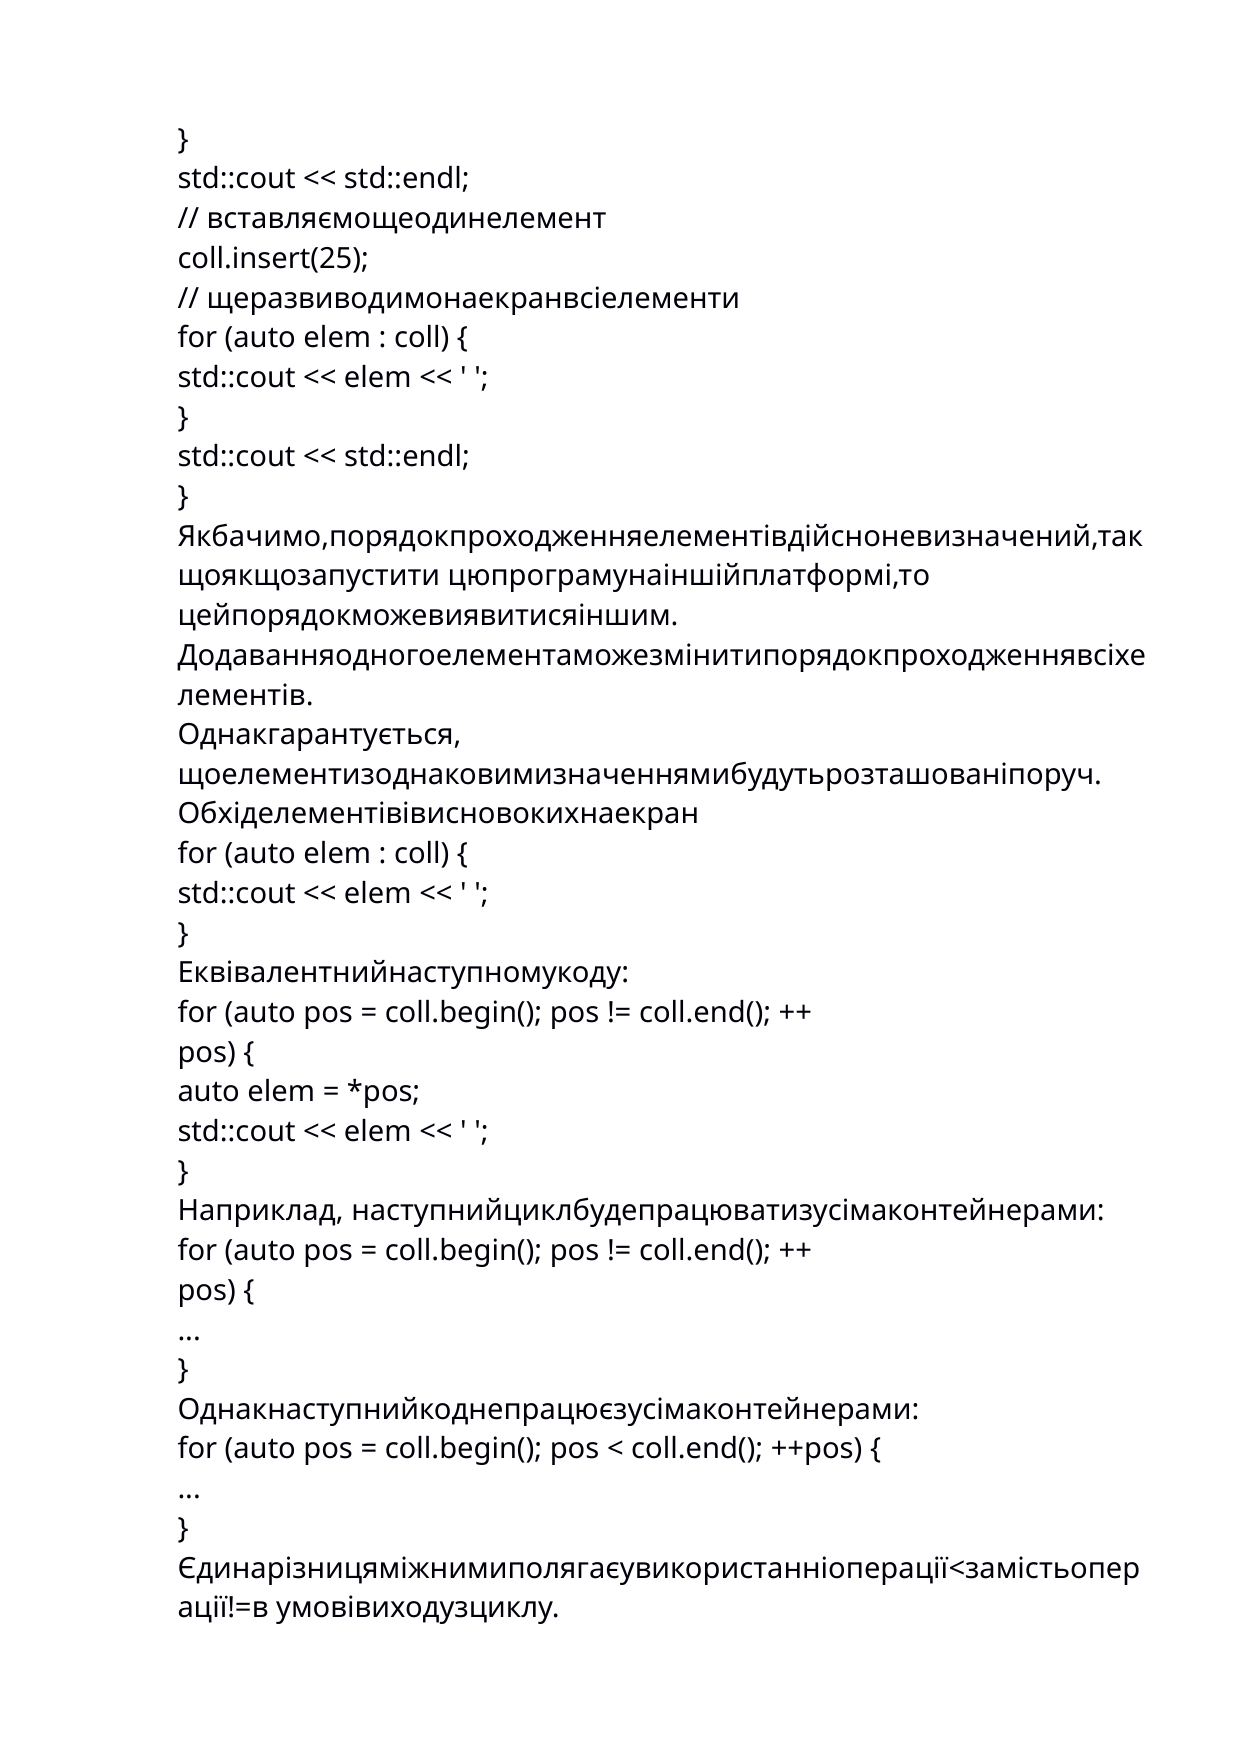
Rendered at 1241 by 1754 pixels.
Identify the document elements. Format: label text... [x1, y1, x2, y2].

text Однакгарантується, щоелементизоднаковимизначеннямибудутьрозташованіпоруч. [177, 713, 1152, 793]
text std::cout << elem << ' '; [177, 872, 1152, 912]
text Еквівалентнийнаступномукоду: [177, 952, 1152, 991]
text Додаванняодногоелементаможезмінитипорядокпроходженнявсіхелементів. [177, 634, 1152, 713]
text } [177, 1150, 1152, 1190]
text Єдинарізницяміжнимиполягаєувикористанніоперації<замістьоперації!=в умовівиходузциклу. [177, 1547, 1152, 1626]
text for (auto pos = coll.begin(); pos < coll.end(); ++pos) { [177, 1428, 1152, 1467]
text } [177, 118, 1152, 158]
text } [177, 1348, 1152, 1388]
text } [177, 1507, 1152, 1547]
text } [177, 475, 1152, 515]
text for (auto pos = coll.begin(); pos != coll.end(); ++ [177, 1229, 1152, 1269]
text for (auto elem : coll) { [177, 317, 1152, 356]
text ... [177, 1309, 1152, 1348]
text } [177, 912, 1152, 952]
text Обхіделементівівисновокихнаекран [177, 793, 1152, 832]
text for (auto elem : coll) { [177, 832, 1152, 872]
text std::cout << std::endl; [177, 158, 1152, 197]
text coll.insert(25); [177, 237, 1152, 277]
text for (auto pos = coll.begin(); pos != coll.end(); ++ [177, 991, 1152, 1031]
text std::cout << std::endl; [177, 436, 1152, 475]
text Якбачимо,порядокпроходженняелементівдійсноневизначений,такщоякщозапустити цюпрограмунаіншійплатформі,то цейпорядокможевиявитисяіншим. [177, 515, 1152, 634]
text pos) { [177, 1031, 1152, 1071]
text // щеразвиводимонаекранвсіелементи [177, 277, 1152, 317]
text std::cout << elem << ' '; [177, 1110, 1152, 1150]
text // вставляємощеодинелемент [177, 197, 1152, 237]
text Наприклад, наступнийциклбудепрацюватизусімаконтейнерами: [177, 1190, 1152, 1229]
text std::cout << elem << ' '; [177, 356, 1152, 396]
text auto elem = *pos; [177, 1071, 1152, 1110]
text pos) { [177, 1269, 1152, 1309]
text } [177, 396, 1152, 436]
text ... [177, 1467, 1152, 1507]
text Однакнаступнийкоднепрацюєзусімаконтейнерами: [177, 1388, 1152, 1428]
